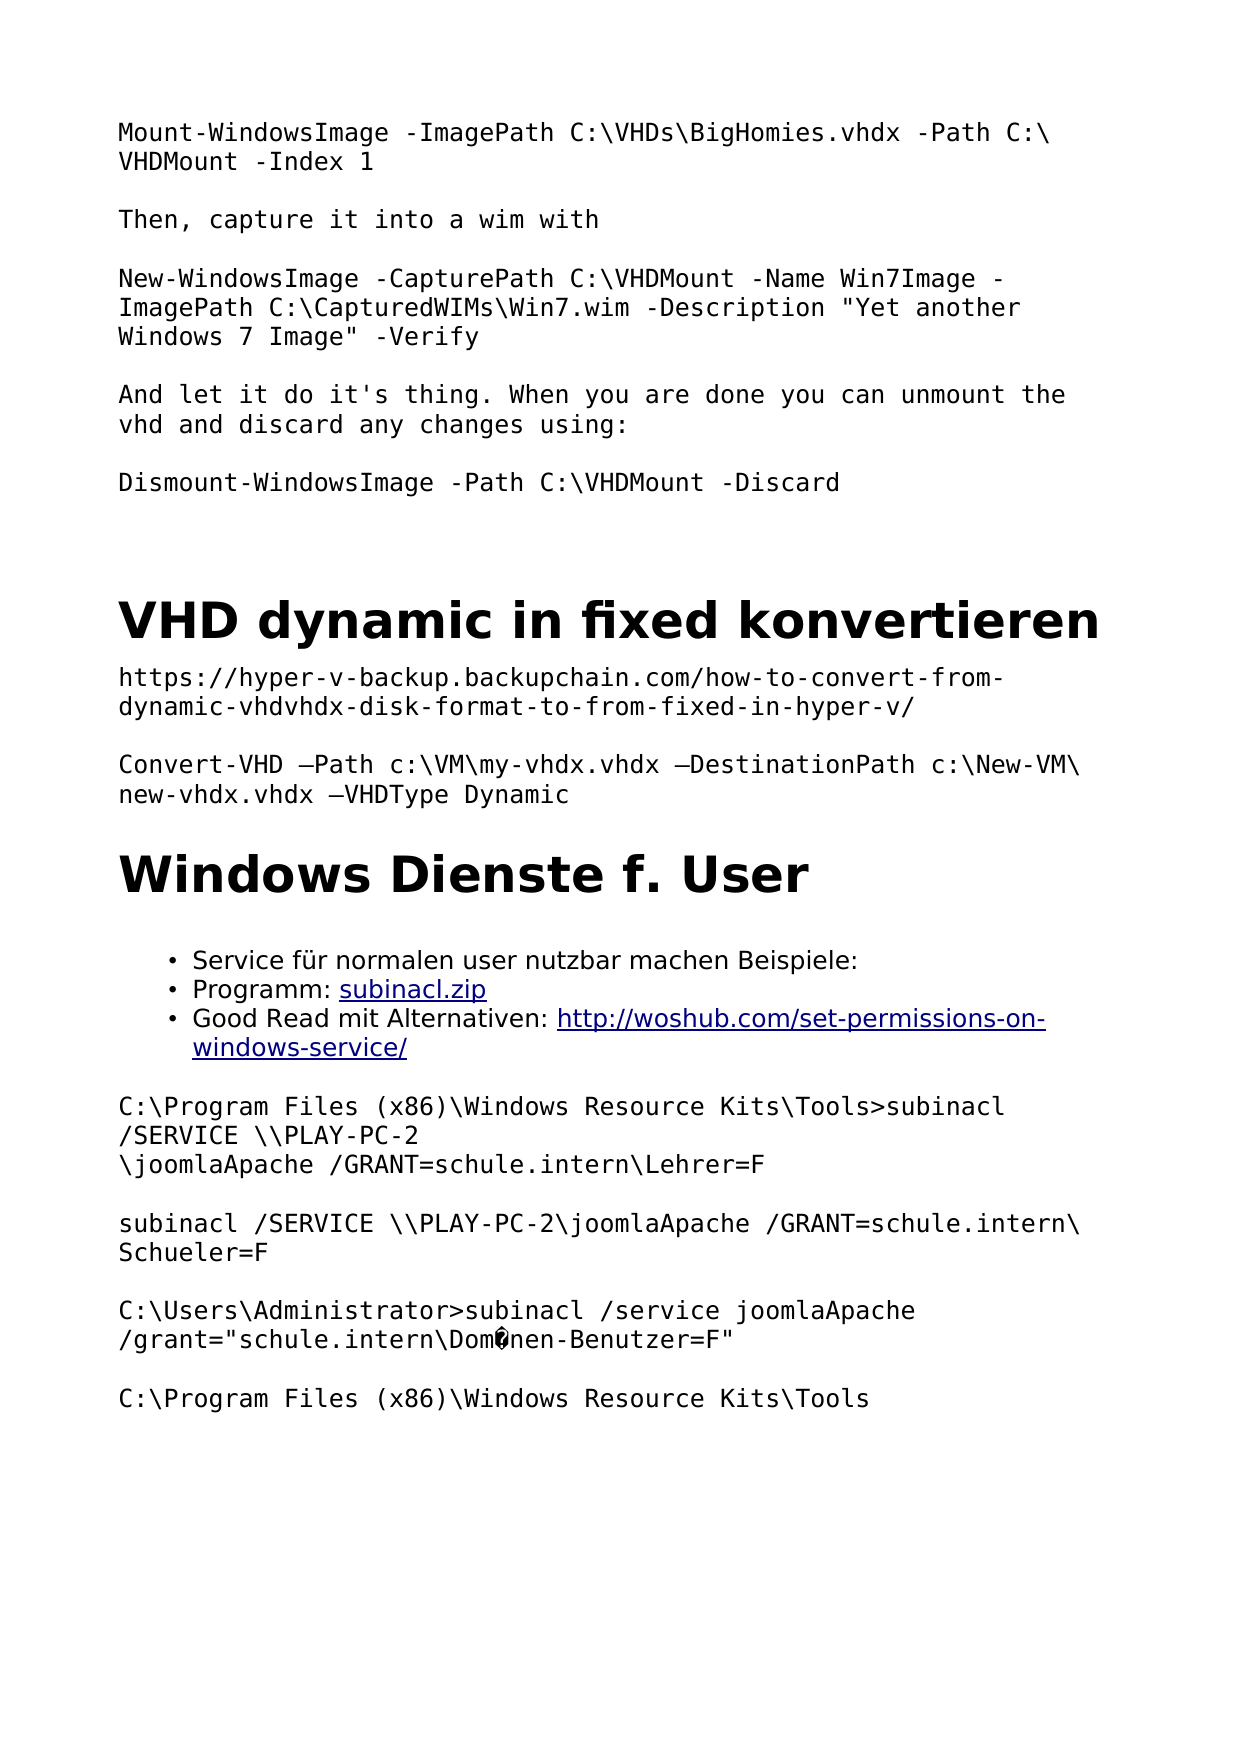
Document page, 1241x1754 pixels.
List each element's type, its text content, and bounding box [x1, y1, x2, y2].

text C:\Program Files (x86)\Windows Resource Kits\Tools>subinacl /SERVICE \\PLAY-PC-2 \joomlaApache /GRANT=schule.intern\Lehrer=F subinacl /SERVICE \\PLAY-PC-2\joomlaApache /GRANT=schule.intern\Schueler=F C:\Users\Administrator>subinacl /service joomlaApache /grant="schule.intern\Dom�nen-Benutzer=F" C:\Program Files (x86)\Windows Resource Kits\Tools [118, 1092, 1122, 1413]
text https://hyper-v-backup.backupchain.com/how-to-convert-from-dynamic-vhdvhdx-disk-format-to-from-fixed-in-hyper-v/ Convert-VHD –Path c:\VM\my-vhdx.vhdx –DestinationPath c:\New-VM\new-vhdx.vhdx –VHDType Dynamic [118, 663, 1122, 809]
list Service für normalen user nutzbar machen Beispiele: [177, 946, 1122, 975]
list Programm: subinacl.zip [177, 975, 1122, 1004]
text Mount-WindowsImage -ImagePath C:\VHDs\BigHomies.vhdx -Path C:\VHDMount -Index 1 Then, capture it into a wim with New-WindowsImage -CapturePath C:\VHDMount -Name Win7Image -ImagePath C:\CapturedWIMs\Win7.wim -Description "Yet another Windows 7 Image" -Verify And let it do it's thing. When you are done you can unmount the vhd and discard any changes using: Dismount-WindowsImage -Path C:\VHDMount -Discard [118, 118, 1122, 556]
list Good Read mit Alternativen: http://woshub.com/set-permissions-on-windows-service/ [177, 1004, 1122, 1063]
subtitle VHD dynamic in fixed konvertieren [118, 592, 1122, 651]
subtitle Windows Dienste f. User [118, 846, 1122, 904]
